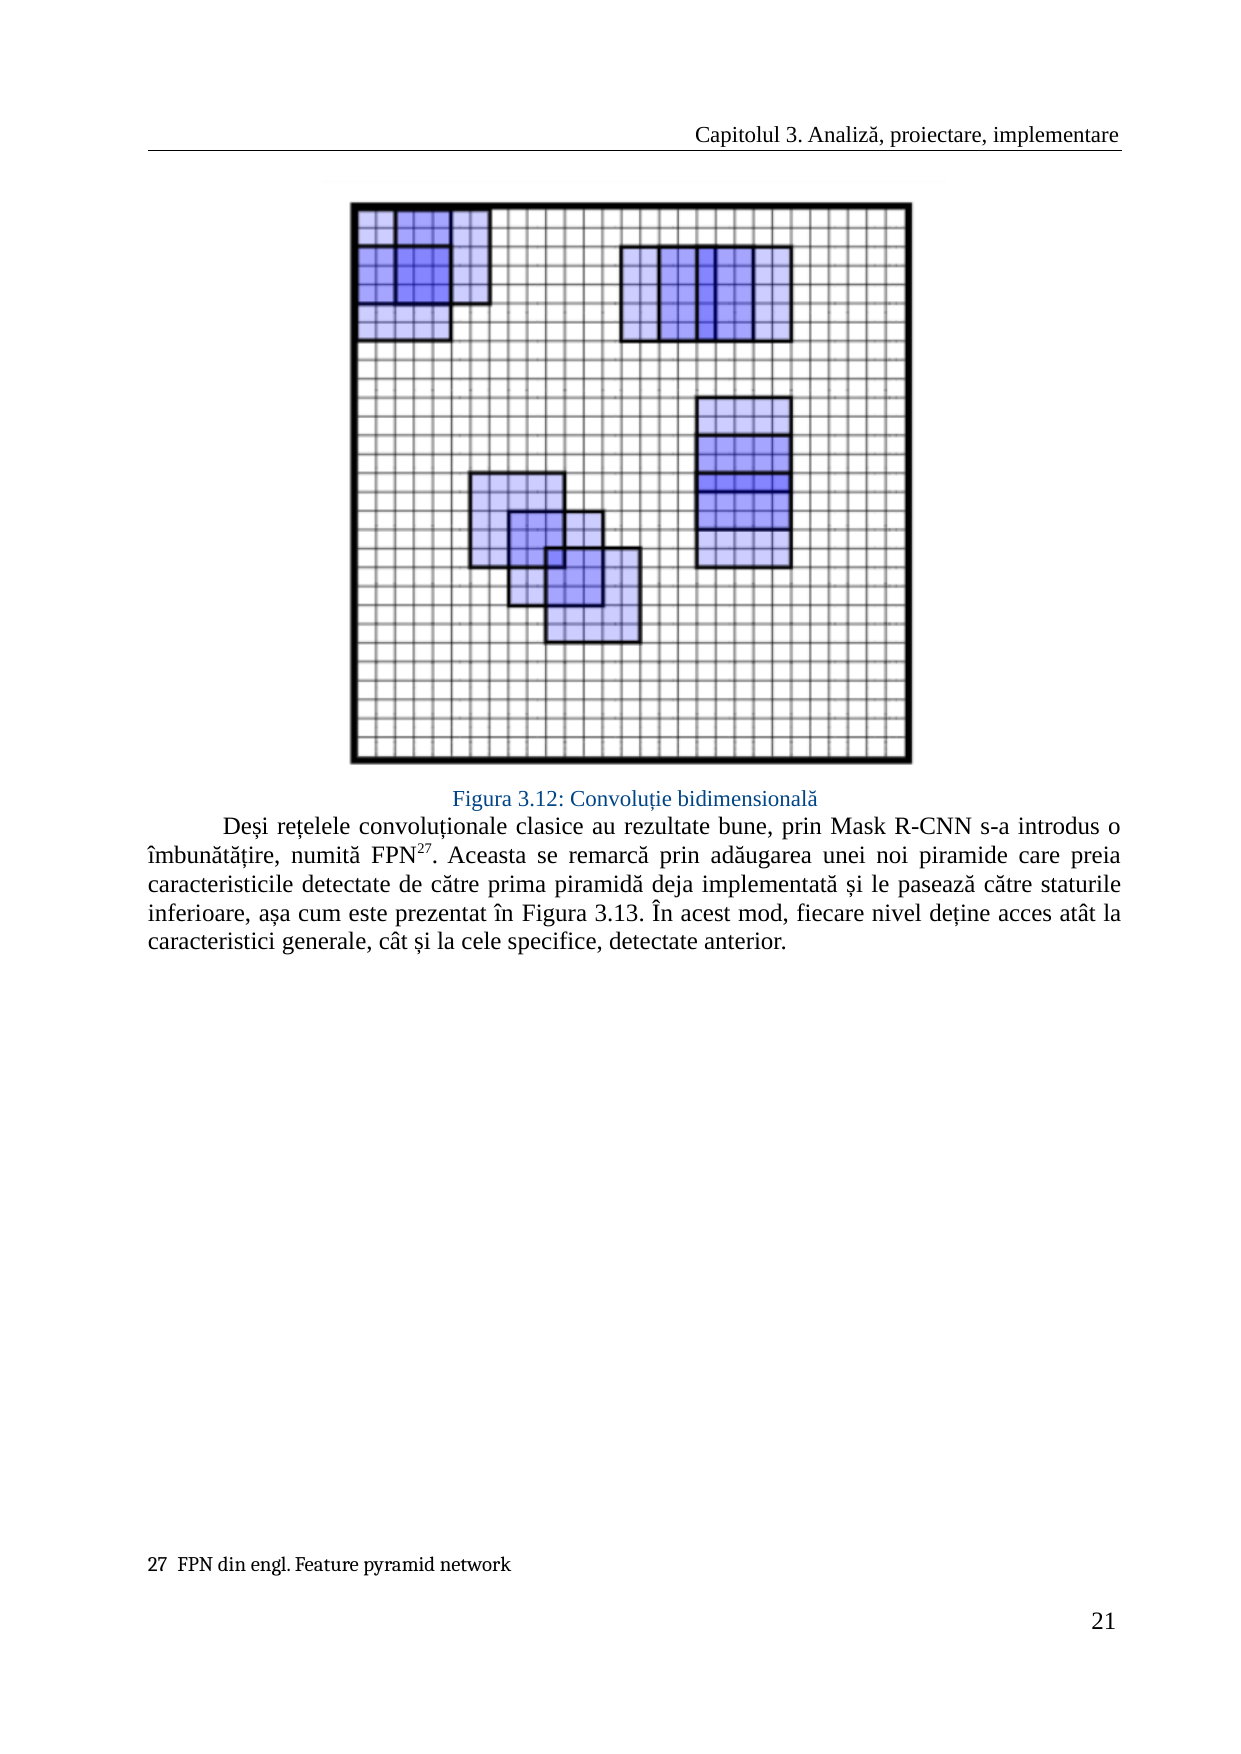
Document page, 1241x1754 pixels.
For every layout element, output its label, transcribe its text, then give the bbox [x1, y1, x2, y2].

text Deși rețelele convoluționale clasice au rezultate bune, prin Mask R-CNN s-a introdus o îmbunătățire, numită FPN. Aceasta se remarcă prin adăugarea unei noi piramide care preia caracteristicile detectate de către prima piramidă deja implementată și le pasează către staturile inferioare, așa cum este prezentat în Figura 3.13. În acest mod, fiecare nivel deține acces atât la caracteristici generale, cât și la cele specifice, detectate anterior. [148, 786, 1122, 955]
text FPN din engl. Feature pyramid network [148, 1553, 1122, 1577]
text Figura 3.12: Convoluție bidimensională [322, 786, 947, 811]
picture [322, 180, 948, 786]
